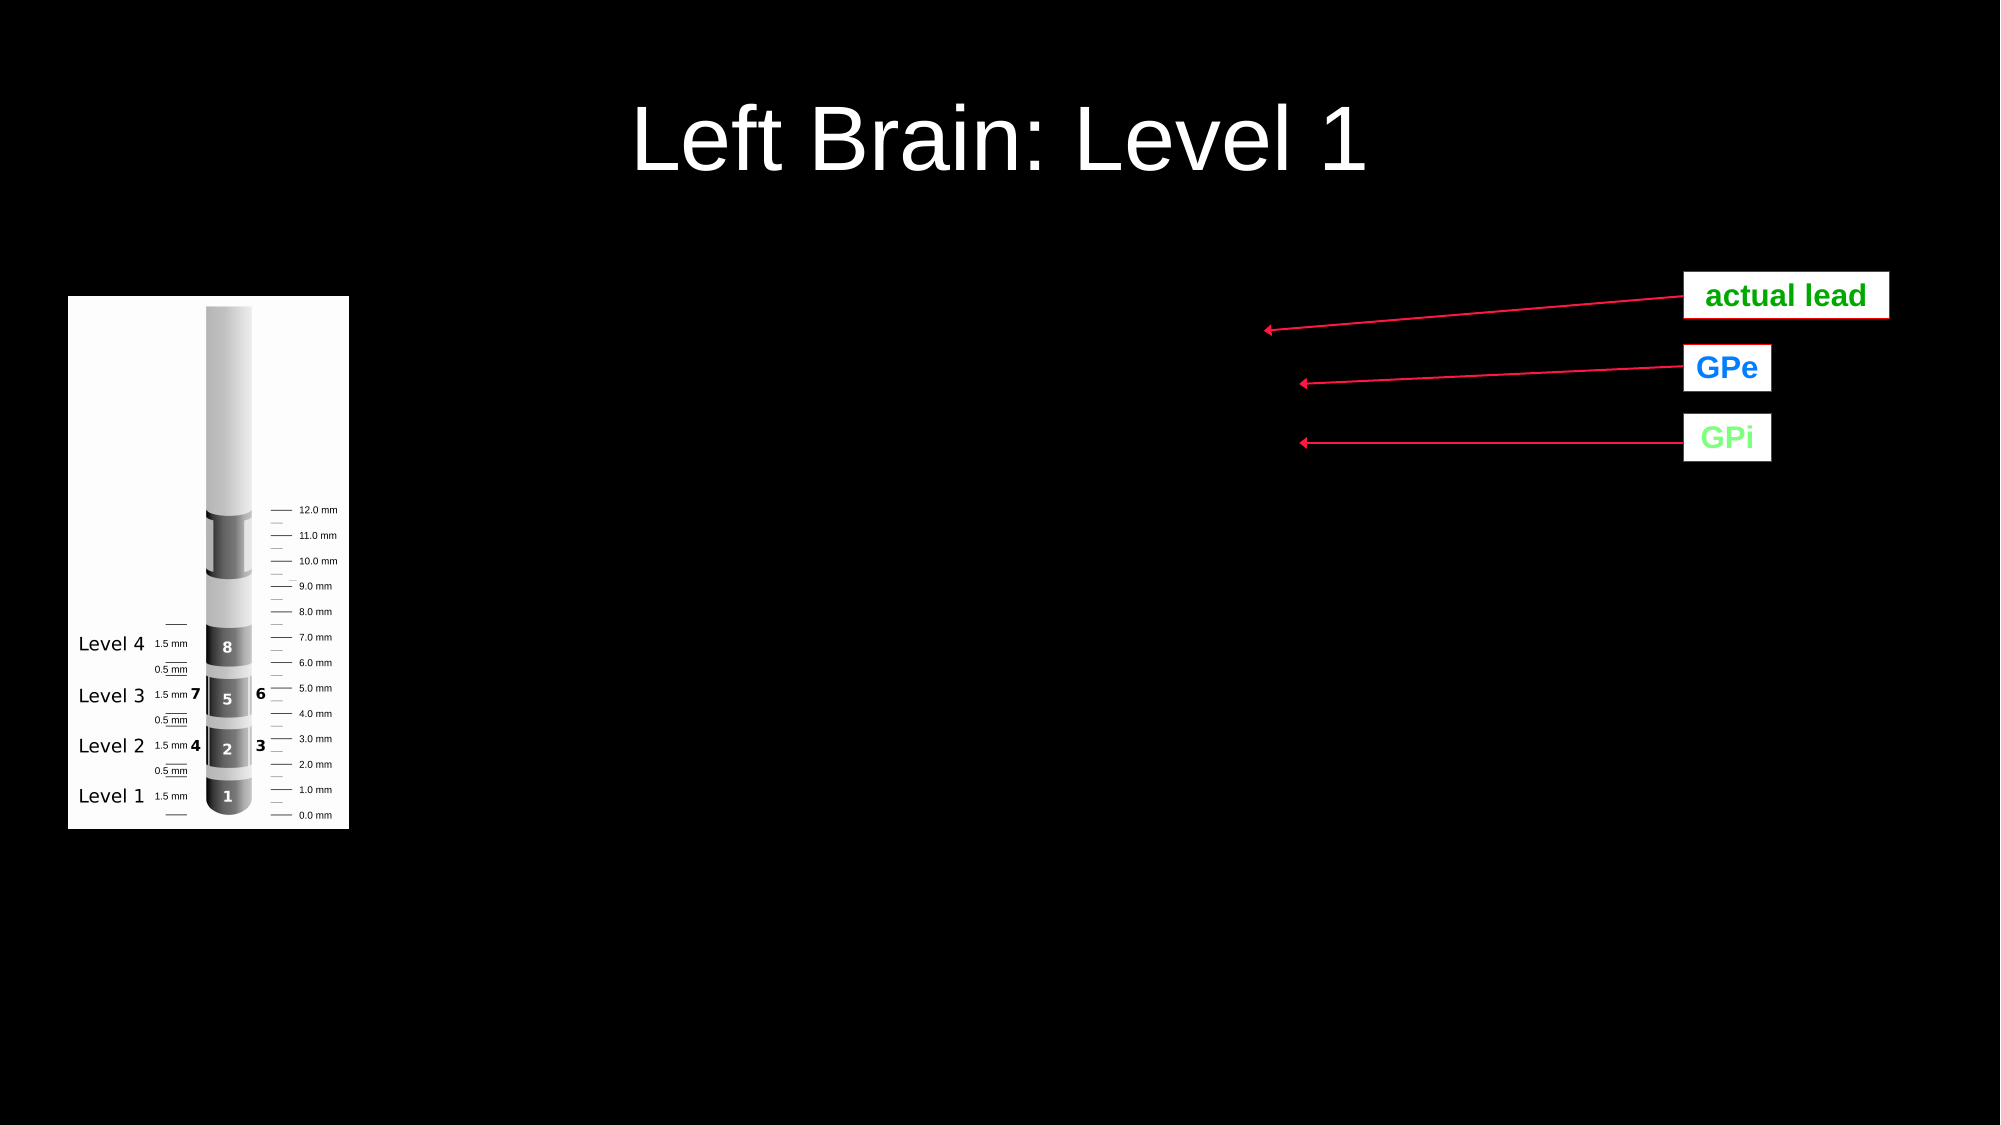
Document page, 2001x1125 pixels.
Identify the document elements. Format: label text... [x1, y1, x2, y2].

title Left Brain: Level 1 [99, 44, 1900, 233]
text_box GPi [1683, 413, 1772, 462]
text_box GPe [1683, 344, 1772, 392]
text_box actual lead [1683, 271, 1890, 319]
picture [68, 296, 349, 829]
